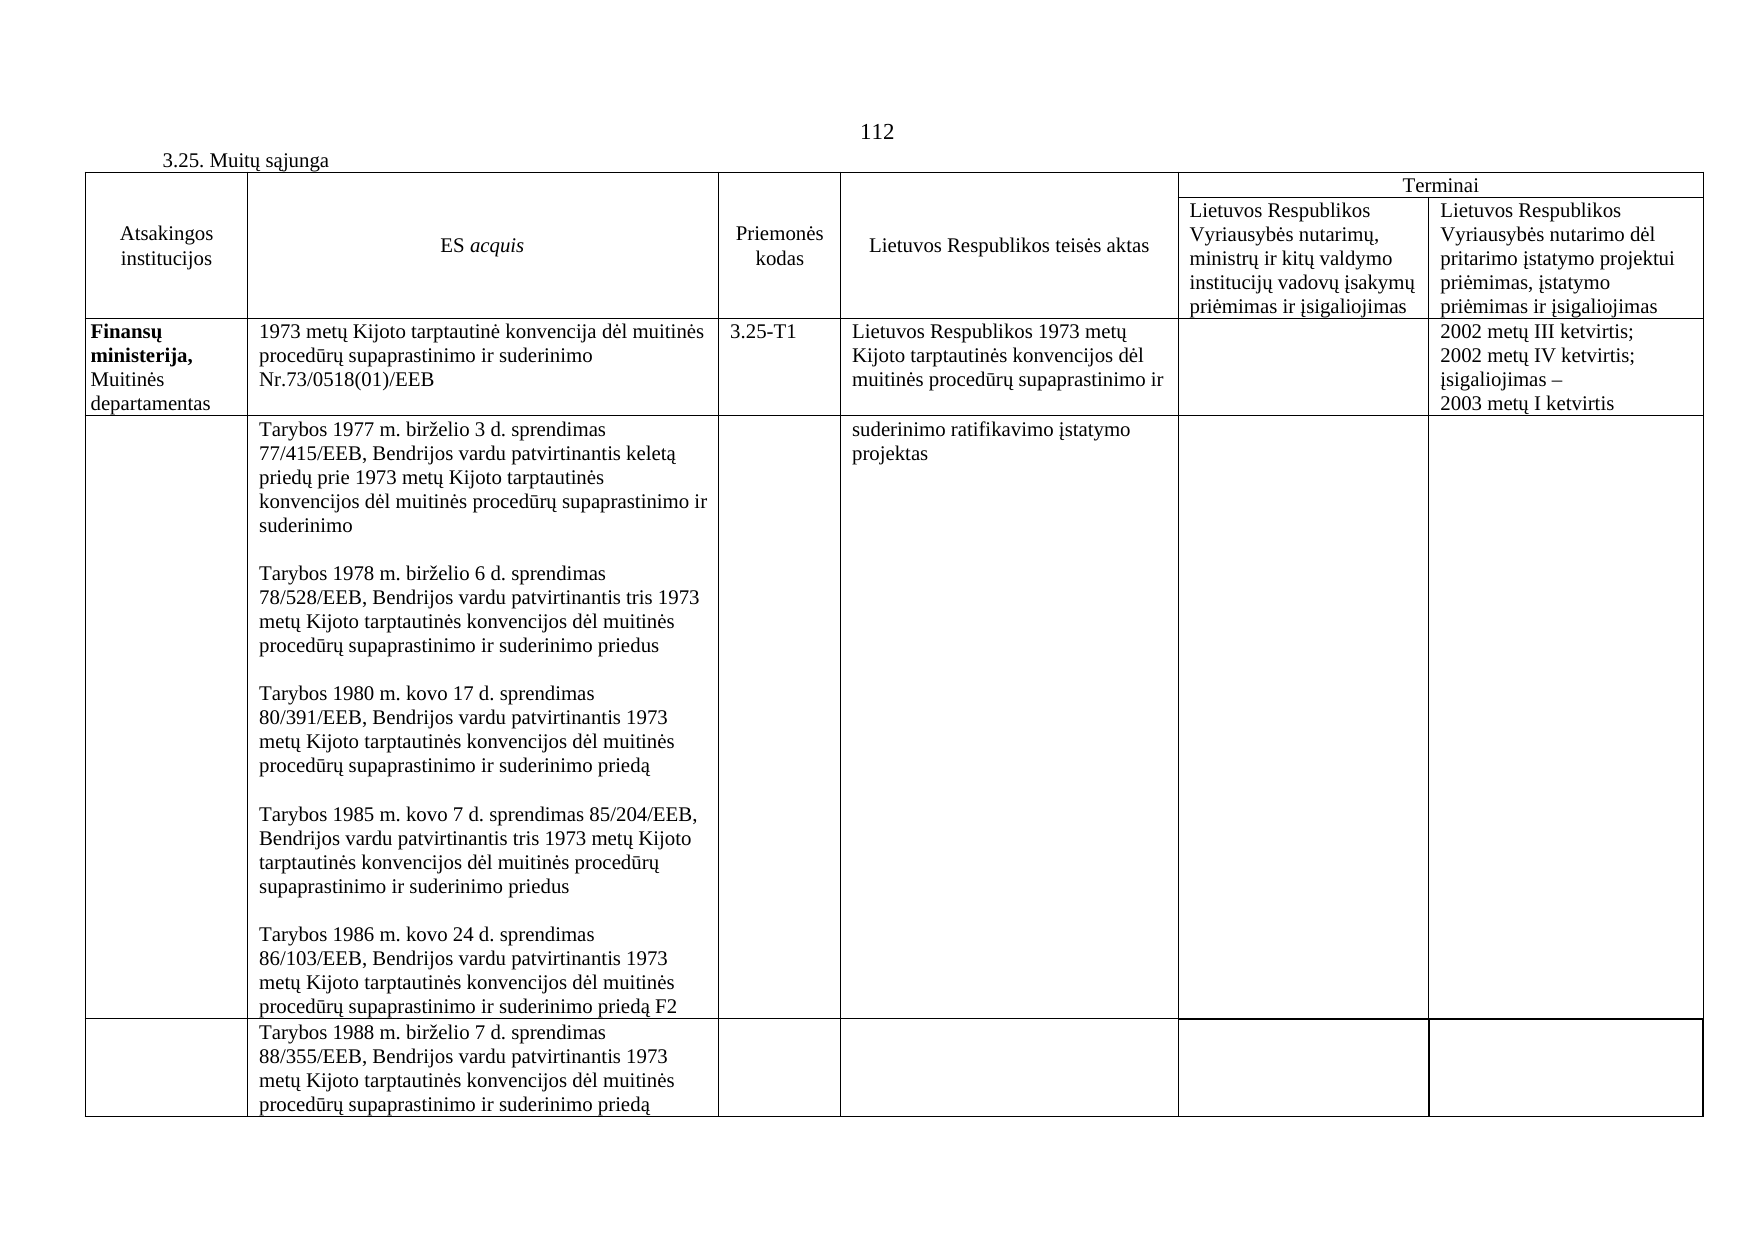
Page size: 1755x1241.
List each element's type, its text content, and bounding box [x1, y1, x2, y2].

table_cell Lietuvos Respublikos Vyriausybės nutarimo dėl pritarimo įstatymo projektui priėmimas, įstatymo priėmimas ir įsigaliojimas [1429, 198, 1703, 318]
table_cell 2002 metų III ketvirtis; 2002 metų IV ketvirtis; įsigaliojimas – 2003 metų I ketvirtis [1429, 319, 1703, 415]
table_cell 1973 metų Kijoto tarptautinė konvencija dėl muitinės procedūrų supaprastinimo ir suderinimo Nr.73/0518(01)/EEB [248, 319, 718, 415]
table_cell [1179, 416, 1428, 1018]
table_cell Finansų ministerija, Muitinės departamentas [86, 319, 247, 415]
table_cell [1179, 319, 1428, 415]
table_cell Lietuvos Respublikos Vyriausybės nutarimų, ministrų ir kitų valdymo institucijų vadovų įsakymų priėmimas ir įsigaliojimas [1179, 198, 1428, 318]
table_cell [1179, 1020, 1428, 1116]
table_cell [86, 416, 247, 1018]
table_header Lietuvos Respublikos teisės aktas [841, 173, 1178, 318]
table_cell [719, 416, 840, 1018]
table_cell [841, 1019, 1178, 1116]
table_cell suderinimo ratifikavimo įstatymo projektas [841, 416, 1178, 1018]
table_header Terminai [1179, 173, 1703, 197]
table_cell Lietuvos Respublikos 1973 metų Kijoto tarptautinės konvencijos dėl muitinės procedūrų supaprastinimo ir [841, 319, 1178, 415]
table_cell [1429, 416, 1703, 1018]
table_cell Tarybos 1988 m. birželio 7 d. sprendimas 88/355/EEB, Bendrijos vardu patvirtinantis 1973 metų Kijoto tarptautinės konvencijos dėl muitinės procedūrų supaprastinimo ir suderinimo priedą [248, 1019, 718, 1116]
subtitle 3.25. Muitų sąjunga [89, 148, 1666, 172]
table_cell [1430, 1020, 1702, 1116]
table_cell Tarybos 1977 m. birželio 3 d. sprendimas 77/415/EEB, Bendrijos vardu patvirtinantis keletą priedų prie 1973 metų Kijoto tarptautinės konvencijos dėl muitinės procedūrų supaprastinimo ir suderinimo Tarybos 1978 m. birželio 6 d. sprendimas 78/528/EEB, Bendrijos vardu patvirtinantis tris 1973 metų Kijoto tarptautinės konvencijos dėl muitinės procedūrų supaprastinimo ir suderinimo priedus Tarybos 1980 m. kovo 17 d. sprendimas 80/391/EEB, Bendrijos vardu patvirtinantis 1973 metų Kijoto tarptautinės konvencijos dėl muitinės procedūrų supaprastinimo ir suderinimo priedą Tarybos 1985 m. kovo 7 d. sprendimas 85/204/EEB, Bendrijos vardu patvirtinantis tris 1973 metų Kijoto tarptautinės konvencijos dėl muitinės procedūrų supaprastinimo ir suderinimo priedus Tarybos 1986 m. kovo 24 d. sprendimas 86/103/EEB, Bendrijos vardu patvirtinantis 1973 metų Kijoto tarptautinės konvencijos dėl muitinės procedūrų supaprastinimo ir suderinimo priedą F2 [248, 416, 718, 1018]
table_cell 3.25-T1 [719, 319, 840, 415]
table_cell [86, 1019, 247, 1116]
table_header Atsakingos institucijos [86, 173, 247, 318]
table_cell [719, 1019, 840, 1116]
table_header ES acquis [248, 173, 718, 318]
table_header Priemonės kodas [719, 173, 840, 318]
